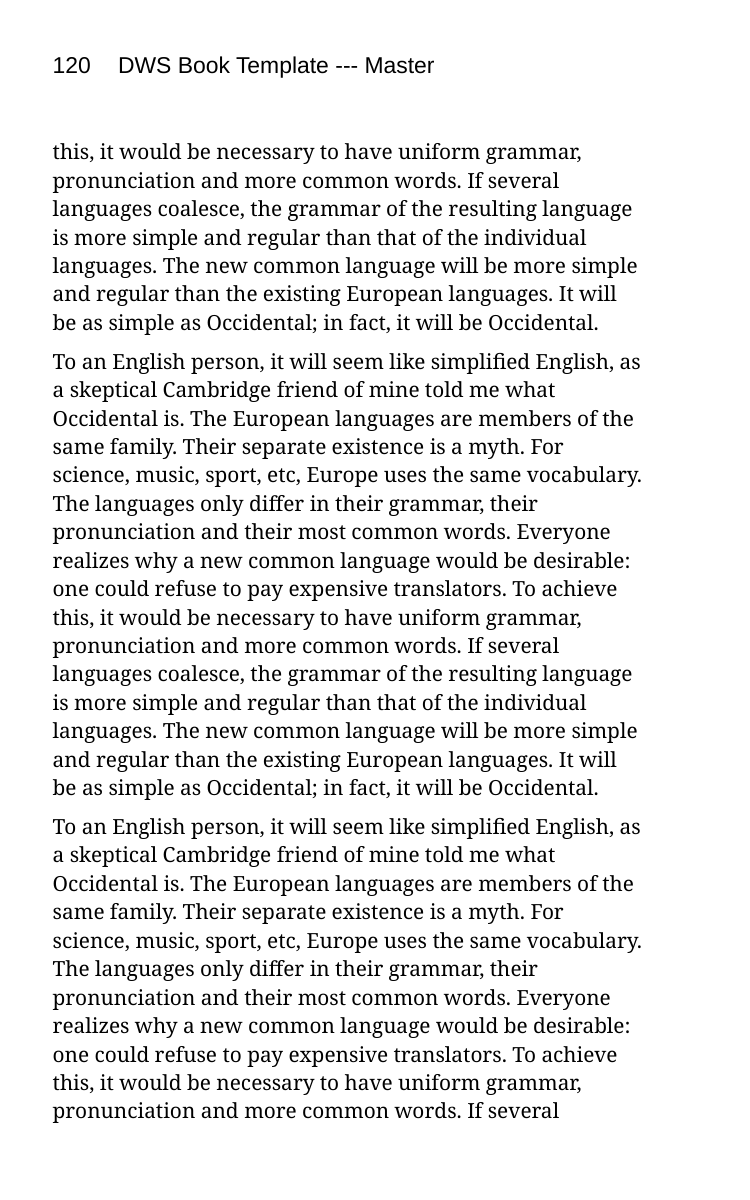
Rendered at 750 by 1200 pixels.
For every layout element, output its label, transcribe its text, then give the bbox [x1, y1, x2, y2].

text To an English person, it will seem like simplified English, as a skeptical Cambridge friend of mine told me what Occidental is. The European languages are members of the same family. Their separate existence is a myth. For science, music, sport, etc, Europe uses the same vocabulary. The languages only differ in their grammar, their pronunciation and their most common words. Everyone realizes why a new common language would be desirable: one could refuse to pay expensive translators. To achieve this, it would be necessary to have uniform grammar, pronunciation and more common words. If several [52, 812, 645, 1125]
text To an English person, it will seem like simplified English, as a skeptical Cambridge friend of mine told me what Occidental is. The European languages are members of the same family. Their separate existence is a myth. For science, music, sport, etc, Europe uses the same vocabulary. The languages only differ in their grammar, their pronunciation and their most common words. Everyone realizes why a new common language would be desirable: one could refuse to pay expensive translators. To achieve this, it would be necessary to have uniform grammar, pronunciation and more common words. If several languages coalesce, the grammar of the resulting language is more simple and regular than that of the individual languages. The new common language will be more simple and regular than the existing European languages. It will be as simple as Occidental; in fact, it will be Occidental. [52, 347, 645, 802]
text this, it would be necessary to have uniform grammar, pronunciation and more common words. If several languages coalesce, the grammar of the resulting language is more simple and regular than that of the individual languages. The new common language will be more simple and regular than the existing European languages. It will be as simple as Occidental; in fact, it will be Occidental. [52, 137, 645, 336]
